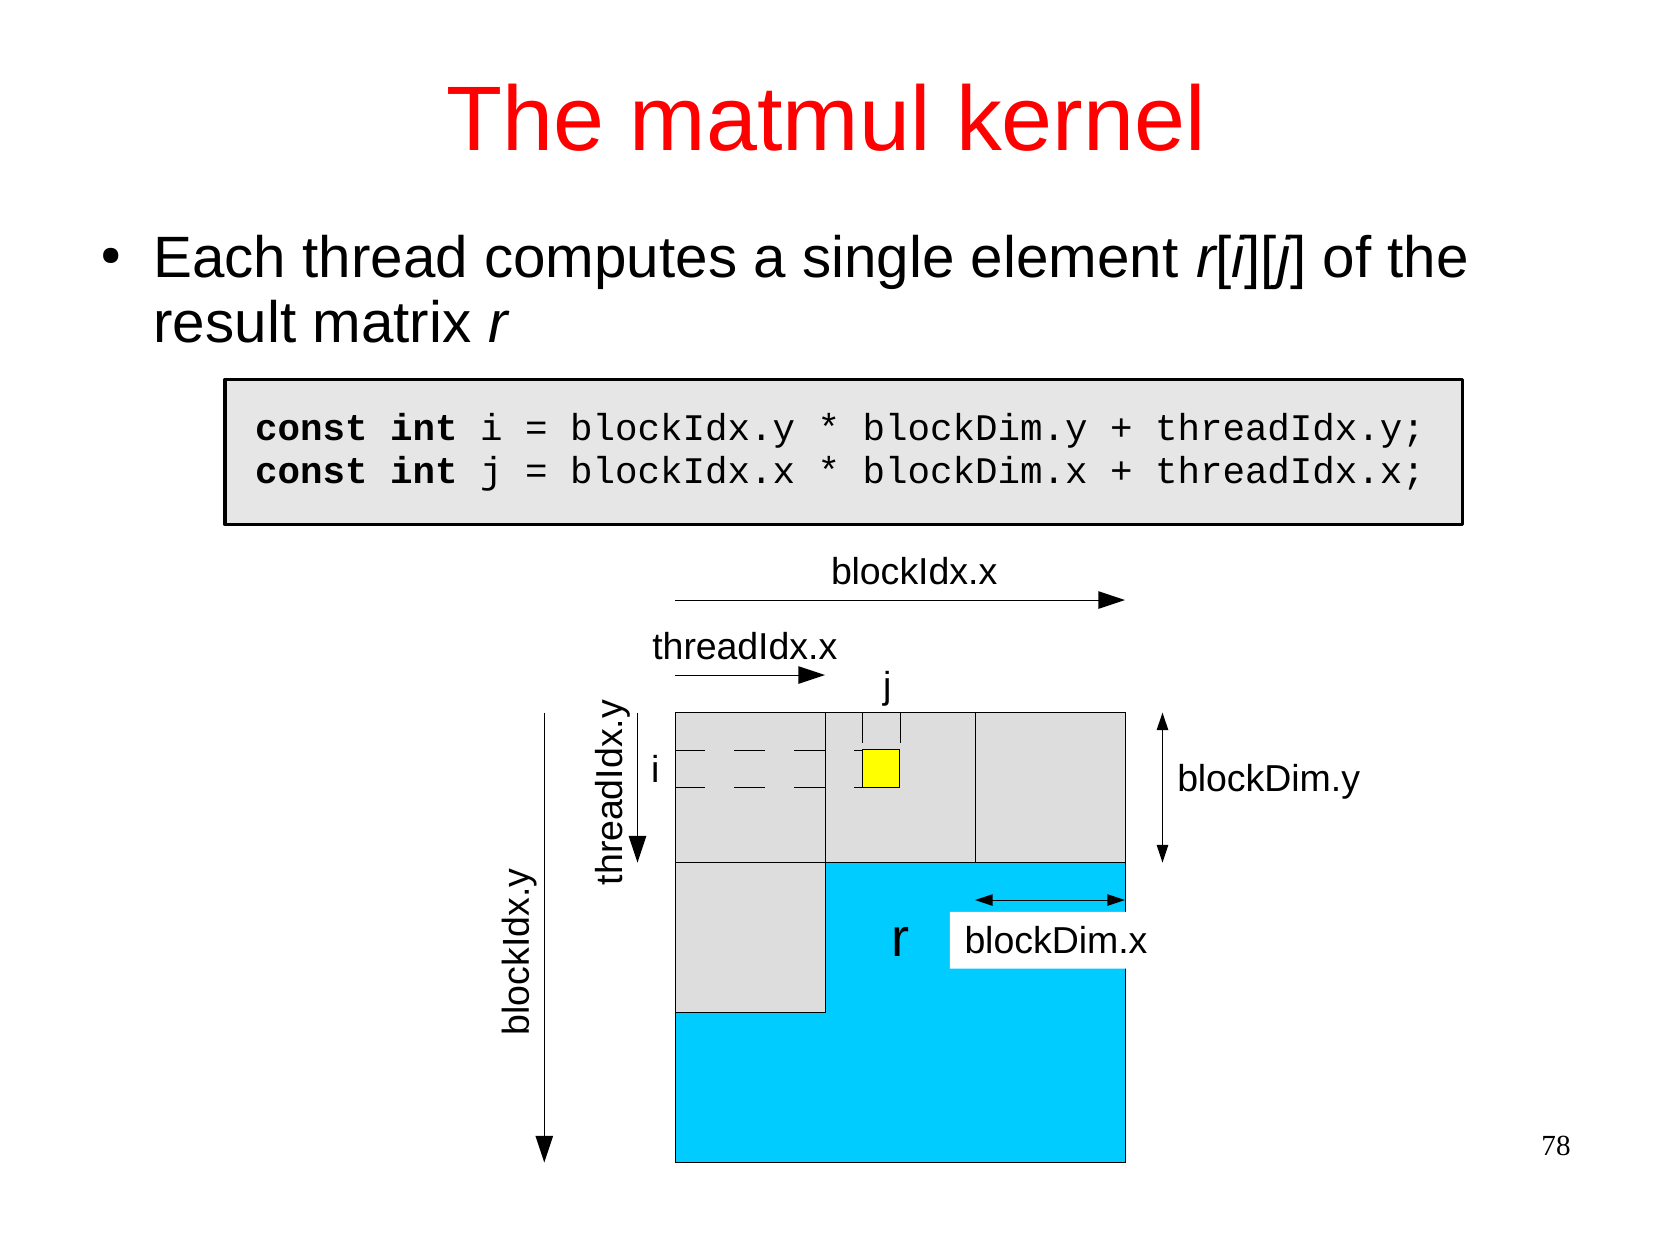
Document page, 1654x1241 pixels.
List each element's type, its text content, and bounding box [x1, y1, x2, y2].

list Each thread computes a single element r[i][j] of the result matrix r [82, 225, 1571, 1109]
title The matmul kernel [82, 49, 1571, 188]
text_box blockDim.x [949, 911, 1163, 969]
text_box [675, 712, 1126, 1013]
text_box blockIdx.x [816, 543, 1013, 600]
text_box i [636, 740, 675, 798]
text_box blockDim.y [1162, 750, 1376, 807]
text_box const int i = blockIdx.y * blockDim.y + threadIdx.y; const int j = blockIdx.x * blockDim.x + threadIdx.x; [225, 379, 1463, 525]
text_box threadIdx.y [580, 685, 638, 901]
text_box threadIdx.x [637, 618, 853, 676]
text_box r [675, 1109, 1126, 1163]
text_box j [868, 657, 907, 715]
text_box blockIdx.y [487, 853, 544, 1051]
